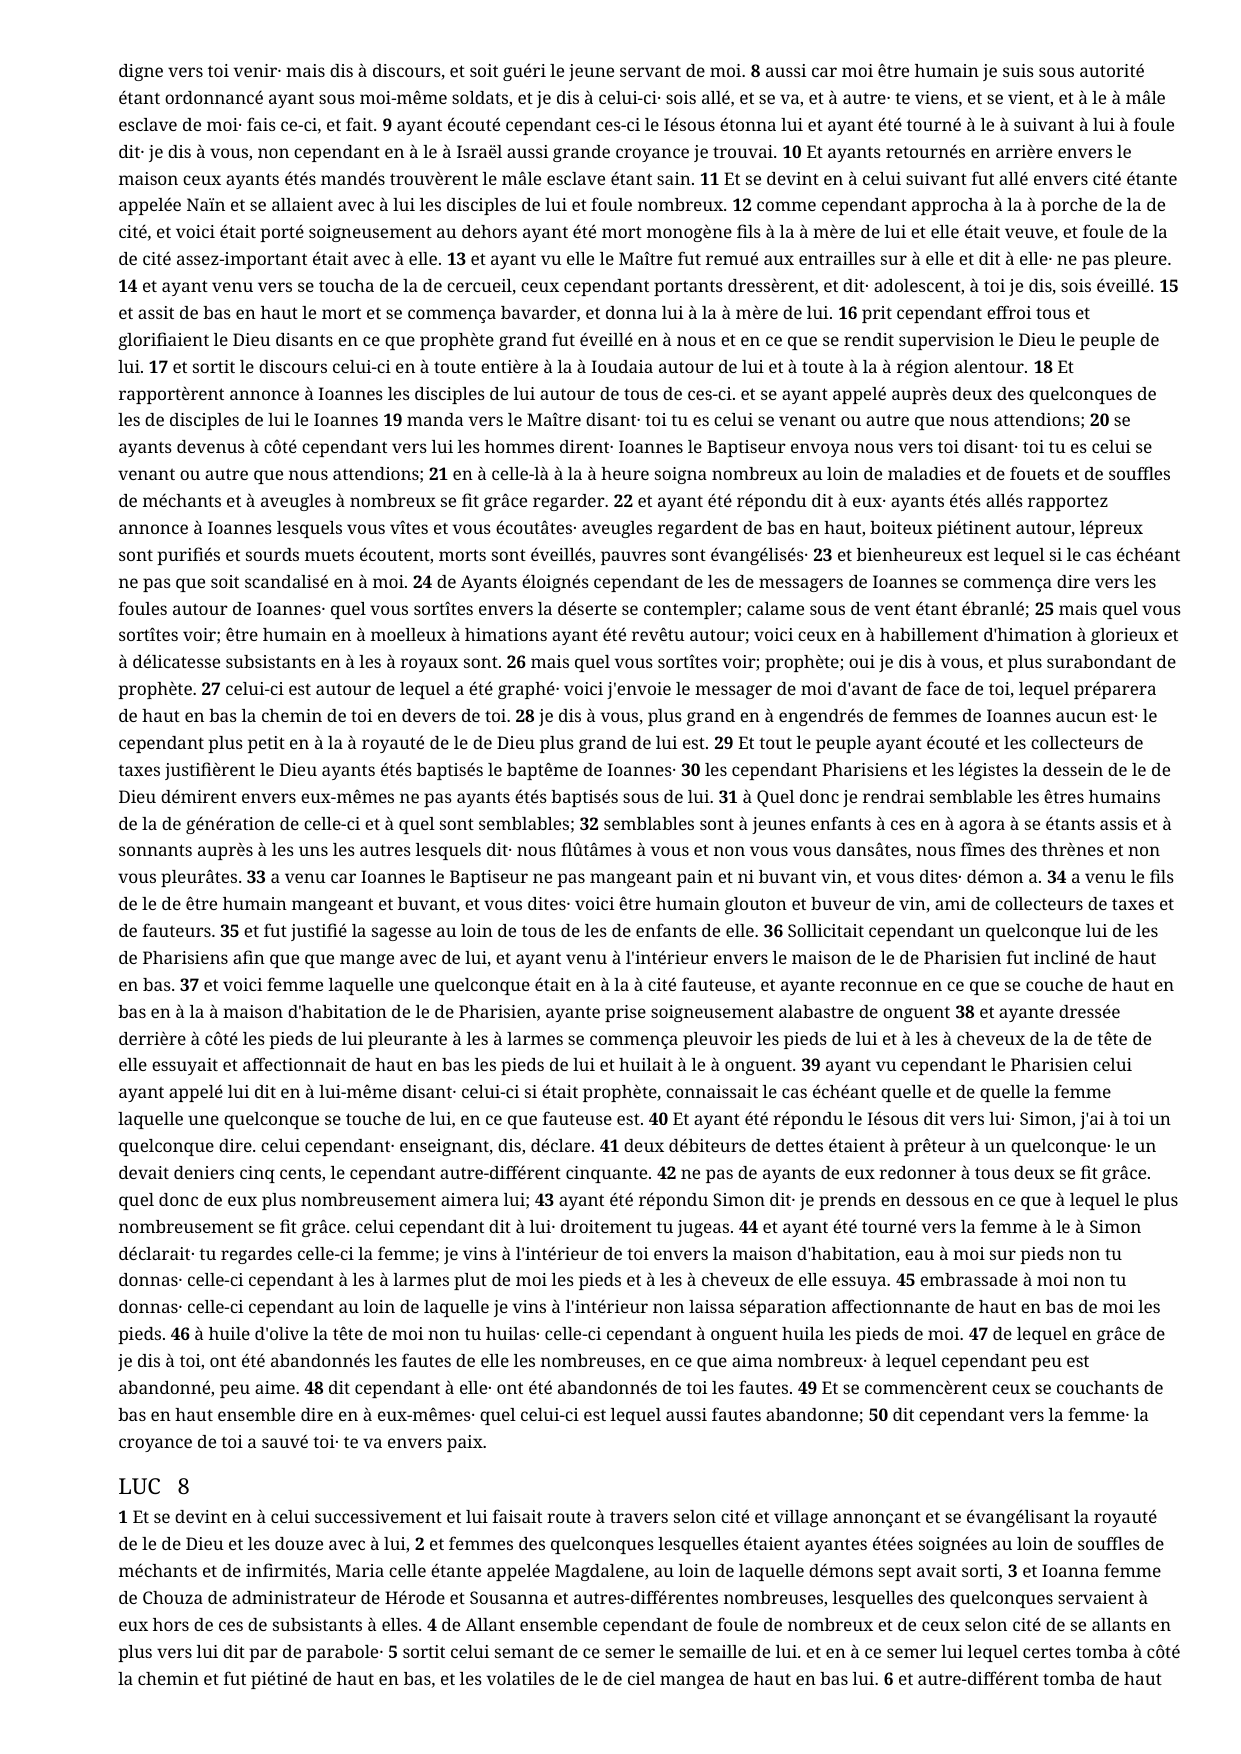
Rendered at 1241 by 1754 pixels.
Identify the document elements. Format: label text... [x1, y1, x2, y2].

text 1 Et se devint en à celui successivement et lui faisait route à travers selon cité et village annonçant et se évangélisant la royauté de le de Dieu et les douze avec à lui, 2 et femmes des quelconques lesquelles étaient ayantes étées soignées au loin de souffles de méchants et de infirmités, Maria celle étante appelée Magdalene, au loin de laquelle démons sept avait sorti, 3 et Ioanna femme de Chouza de administrateur de Hérode et Sousanna et autres-différentes nombreuses, lesquelles des quelconques servaient à eux hors de ces de subsistants à elles. 4 de Allant ensemble cependant de foule de nombreux et de ceux selon cité de se allants en plus vers lui dit par de parabole· 5 sortit celui semant de ce semer le semaille de lui. et en à ce semer lui lequel certes tomba à côté la chemin et fut piétiné de haut en bas, et les volatiles de le de ciel mangea de haut en bas lui. 6 et autre-différent tomba de haut [118, 1505, 1181, 1690]
text LUC 8 [118, 1471, 1181, 1501]
text digne vers toi venir· mais dis à discours, et soit guéri le jeune servant de moi. 8 aussi car moi être humain je suis sous autorité étant ordonnancé ayant sous moi-même soldats, et je dis à celui-ci· sois allé, et se va, et à autre· te viens, et se vient, et à le à mâle esclave de moi· fais ce-ci, et fait. 9 ayant écouté cependant ces-ci le Iésous étonna lui et ayant été tourné à le à suivant à lui à foule dit· je dis à vous, non cependant en à le à Israël aussi grande croyance je trouvai. 10 Et ayants retournés en arrière envers le maison ceux ayants étés mandés trouvèrent le mâle esclave étant sain. 11 Et se devint en à celui suivant fut allé envers cité étante appelée Naïn et se allaient avec à lui les disciples de lui et foule nombreux. 12 comme cependant approcha à la à porche de la de cité, et voici était porté soigneusement au dehors ayant été mort monogène fils à la à mère de lui et elle était veuve, et foule de la de cité assez-important était avec à elle. 13 et ayant vu elle le Maître fut remué aux entrailles sur à elle et dit à elle· ne pas pleure. 14 et ayant venu vers se toucha de la de cercueil, ceux cependant portants dressèrent, et dit· adolescent, à toi je dis, sois éveillé. 15 et assit de bas en haut le mort et se commença bavarder, et donna lui à la à mère de lui. 16 prit cependant effroi tous et glorifiaient le Dieu disants en ce que prophète grand fut éveillé en à nous et en ce que se rendit supervision le Dieu le peuple de lui. 17 et sortit le discours celui-ci en à toute entière à la à Ioudaia autour de lui et à toute à la à région alentour. 18 Et rapportèrent annonce à Ioannes les disciples de lui autour de tous de ces-ci. et se ayant appelé auprès deux des quelconques de les de disciples de lui le Ioannes 19 manda vers le Maître disant· toi tu es celui se venant ou autre que nous attendions; 20 se ayants devenus à côté cependant vers lui les hommes dirent· Ioannes le Baptiseur envoya nous vers toi disant· toi tu es celui se venant ou autre que nous attendions; 21 en à celle-là à la à heure soigna nombreux au loin de maladies et de fouets et de souffles de méchants et à aveugles à nombreux se fit grâce regarder. 22 et ayant été répondu dit à eux· ayants étés allés rapportez annonce à Ioannes lesquels vous vîtes et vous écoutâtes· aveugles regardent de bas en haut, boiteux piétinent autour, lépreux sont purifiés et sourds muets écoutent, morts sont éveillés, pauvres sont évangélisés· 23 et bienheureux est lequel si le cas échéant ne pas que soit scandalisé en à moi. 24 de Ayants éloignés cependant de les de messagers de Ioannes se commença dire vers les foules autour de Ioannes· quel vous sortîtes envers la déserte se contempler; calame sous de vent étant ébranlé; 25 mais quel vous sortîtes voir; être humain en à moelleux à himations ayant été revêtu autour; voici ceux en à habillement d'himation à glorieux et à délicatesse subsistants en à les à royaux sont. 26 mais quel vous sortîtes voir; prophète; oui je dis à vous, et plus surabondant de prophète. 27 celui-ci est autour de lequel a été graphé· voici j'envoie le messager de moi d'avant de face de toi, lequel préparera de haut en bas la chemin de toi en devers de toi. 28 je dis à vous, plus grand en à engendrés de femmes de Ioannes aucun est· le cependant plus petit en à la à royauté de le de Dieu plus grand de lui est. 29 Et tout le peuple ayant écouté et les collecteurs de taxes justifièrent le Dieu ayants étés baptisés le baptême de Ioannes· 30 les cependant Pharisiens et les légistes la dessein de le de Dieu démirent envers eux-mêmes ne pas ayants étés baptisés sous de lui. 31 à Quel donc je rendrai semblable les êtres humains de la de génération de celle-ci et à quel sont semblables; 32 semblables sont à jeunes enfants à ces en à agora à se étants assis et à sonnants auprès à les uns les autres lesquels dit· nous flûtâmes à vous et non vous vous dansâtes, nous fîmes des thrènes et non vous pleurâtes. 33 a venu car Ioannes le Baptiseur ne pas mangeant pain et ni buvant vin, et vous dites· démon a. 34 a venu le fils de le de être humain mangeant et buvant, et vous dites· voici être humain glouton et buveur de vin, ami de collecteurs de taxes et de fauteurs. 35 et fut justifié la sagesse au loin de tous de les de enfants de elle. 36 Sollicitait cependant un quelconque lui de les de Pharisiens afin que que mange avec de lui, et ayant venu à l'intérieur envers le maison de le de Pharisien fut incliné de haut en bas. 37 et voici femme laquelle une quelconque était en à la à cité fauteuse, et ayante reconnue en ce que se couche de haut en bas en à la à maison d'habitation de le de Pharisien, ayante prise soigneusement alabastre de onguent 38 et ayante dressée derrière à côté les pieds de lui pleurante à les à larmes se commença pleuvoir les pieds de lui et à les à cheveux de la de tête de elle essuyait et affectionnait de haut en bas les pieds de lui et huilait à le à onguent. 39 ayant vu cependant le Pharisien celui ayant appelé lui dit en à lui-même disant· celui-ci si était prophète, connaissait le cas échéant quelle et de quelle la femme laquelle une quelconque se touche de lui, en ce que fauteuse est. 40 Et ayant été répondu le Iésous dit vers lui· Simon, j'ai à toi un quelconque dire. celui cependant· enseignant, dis, déclare. 41 deux débiteurs de dettes étaient à prêteur à un quelconque· le un devait deniers cinq cents, le cependant autre-différent cinquante. 42 ne pas de ayants de eux redonner à tous deux se fit grâce. quel donc de eux plus nombreusement aimera lui; 43 ayant été répondu Simon dit· je prends en dessous en ce que à lequel le plus nombreusement se fit grâce. celui cependant dit à lui· droitement tu jugeas. 44 et ayant été tourné vers la femme à le à Simon déclarait· tu regardes celle-ci la femme; je vins à l'intérieur de toi envers la maison d'habitation, eau à moi sur pieds non tu donnas· celle-ci cependant à les à larmes plut de moi les pieds et à les à cheveux de elle essuya. 45 embrassade à moi non tu donnas· celle-ci cependant au loin de laquelle je vins à l'intérieur non laissa séparation affectionnante de haut en bas de moi les pieds. 46 à huile d'olive la tête de moi non tu huilas· celle-ci cependant à onguent huila les pieds de moi. 47 de lequel en grâce de je dis à toi, ont été abandonnés les fautes de elle les nombreuses, en ce que aima nombreux· à lequel cependant peu est abandonné, peu aime. 48 dit cependant à elle· ont été abandonnés de toi les fautes. 49 Et se commencèrent ceux se couchants de bas en haut ensemble dire en à eux-mêmes· quel celui-ci est lequel aussi fautes abandonne; 50 dit cependant vers la femme· la croyance de toi a sauvé toi· te va envers paix. [118, 59, 1181, 1453]
